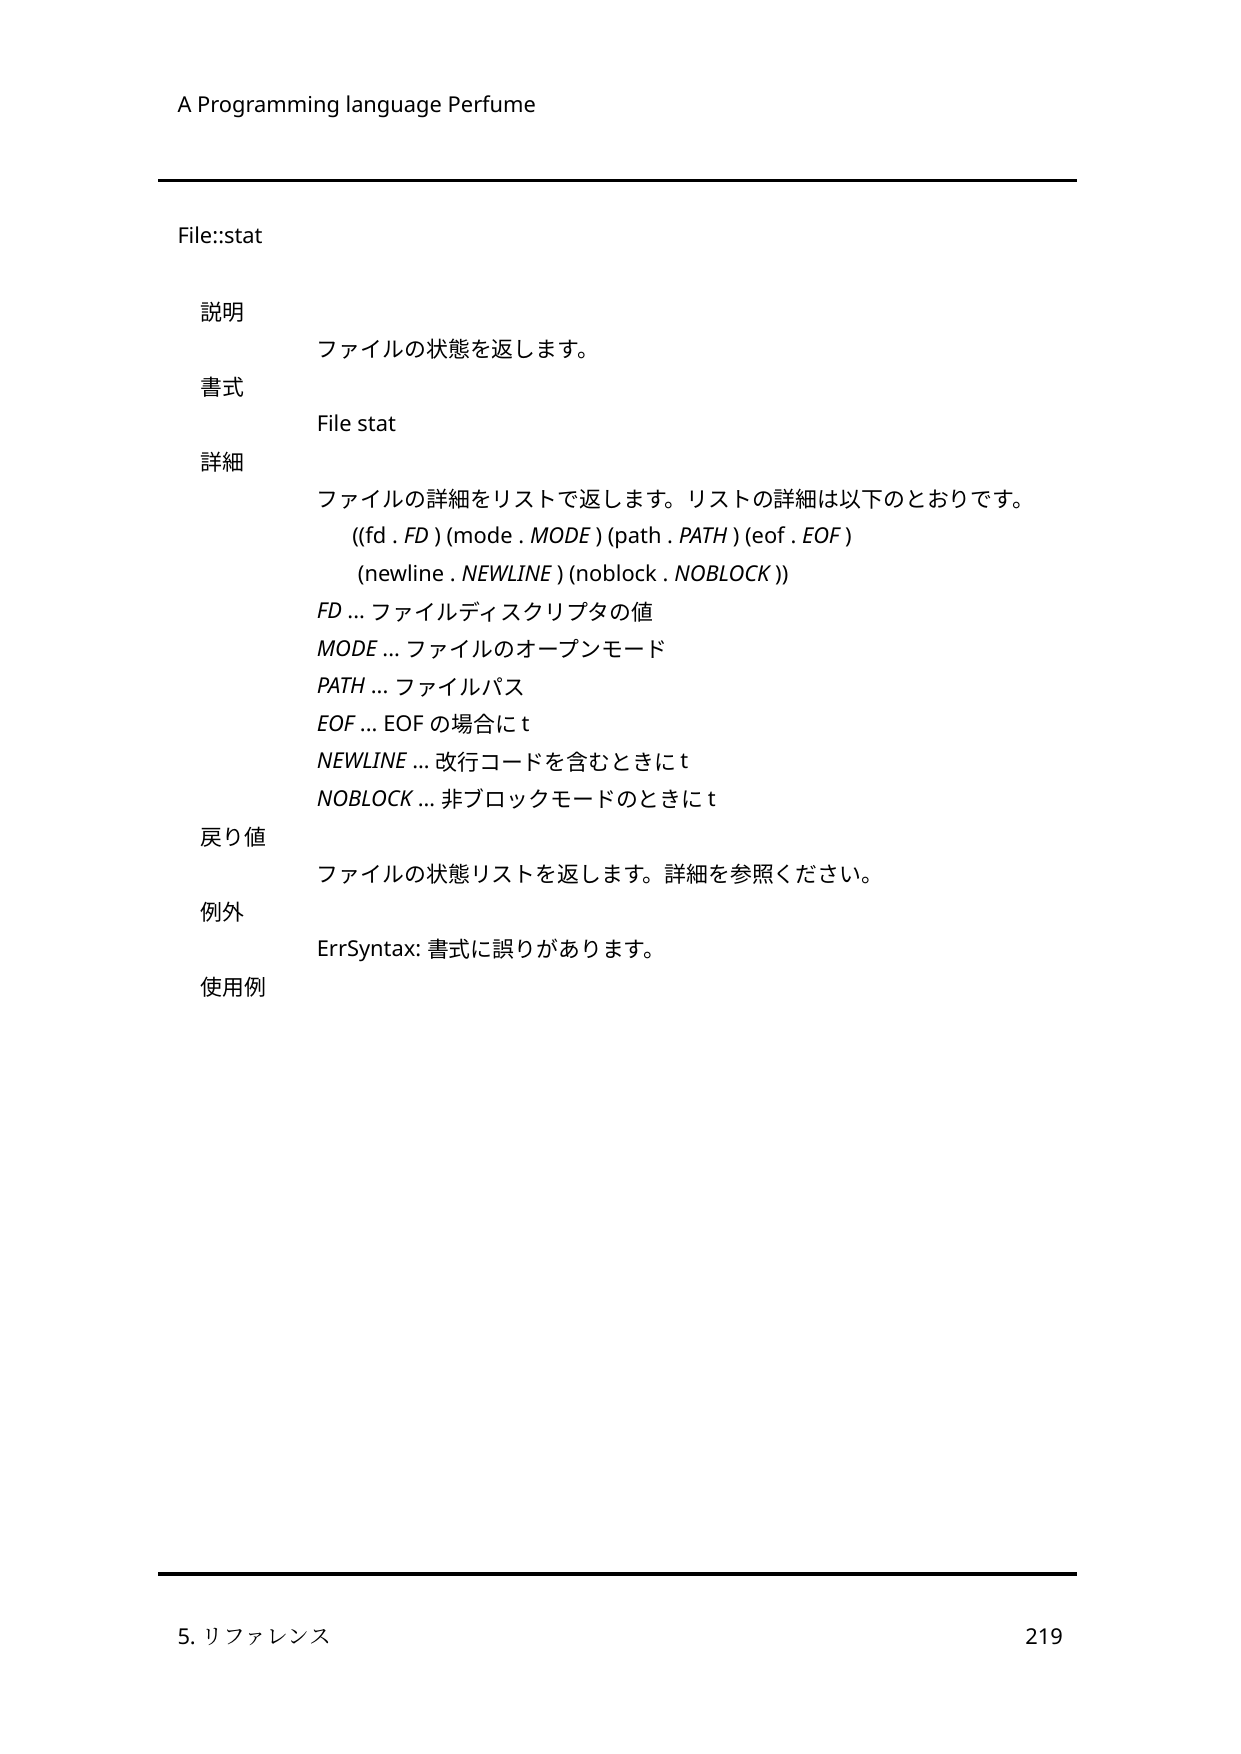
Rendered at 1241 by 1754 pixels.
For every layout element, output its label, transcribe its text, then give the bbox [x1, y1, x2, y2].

table_cell 詳細 [200, 442, 317, 817]
table_cell 書式 [200, 367, 317, 442]
table_cell 使用例 [200, 967, 317, 1042]
table_cell ErrSyntax: 書式に誤りがあります。 [317, 892, 1063, 967]
table_cell File stat [317, 367, 1063, 442]
table_cell 戻り値 [200, 817, 317, 892]
subtitle File::stat [177, 217, 1063, 254]
table_cell [317, 967, 1063, 1042]
table_cell ファイルの詳細をリストで返します。リストの詳細は以下のとおりです。 ((fd . FD ) (mode . MODE ) (path . PATH ) (eof . EOF ) (newline . NEWLINE ) (noblock . NOBLOCK )) FD ... ファイルディスクリプタの値 MODE ... ファイルのオープンモード PATH ... ファイルパス EOF ... EOF の場合にt NEWLINE … 改行コードを含むときにt NOBLOCK … 非ブロックモードのときにt [317, 442, 1063, 817]
table_cell 例外 [200, 892, 317, 967]
table_cell ファイルの状態リストを返します。詳細を参照ください。 [317, 817, 1063, 892]
table_header 説明 [200, 292, 317, 367]
table_header ファイルの状態を返します。 [317, 292, 1063, 367]
